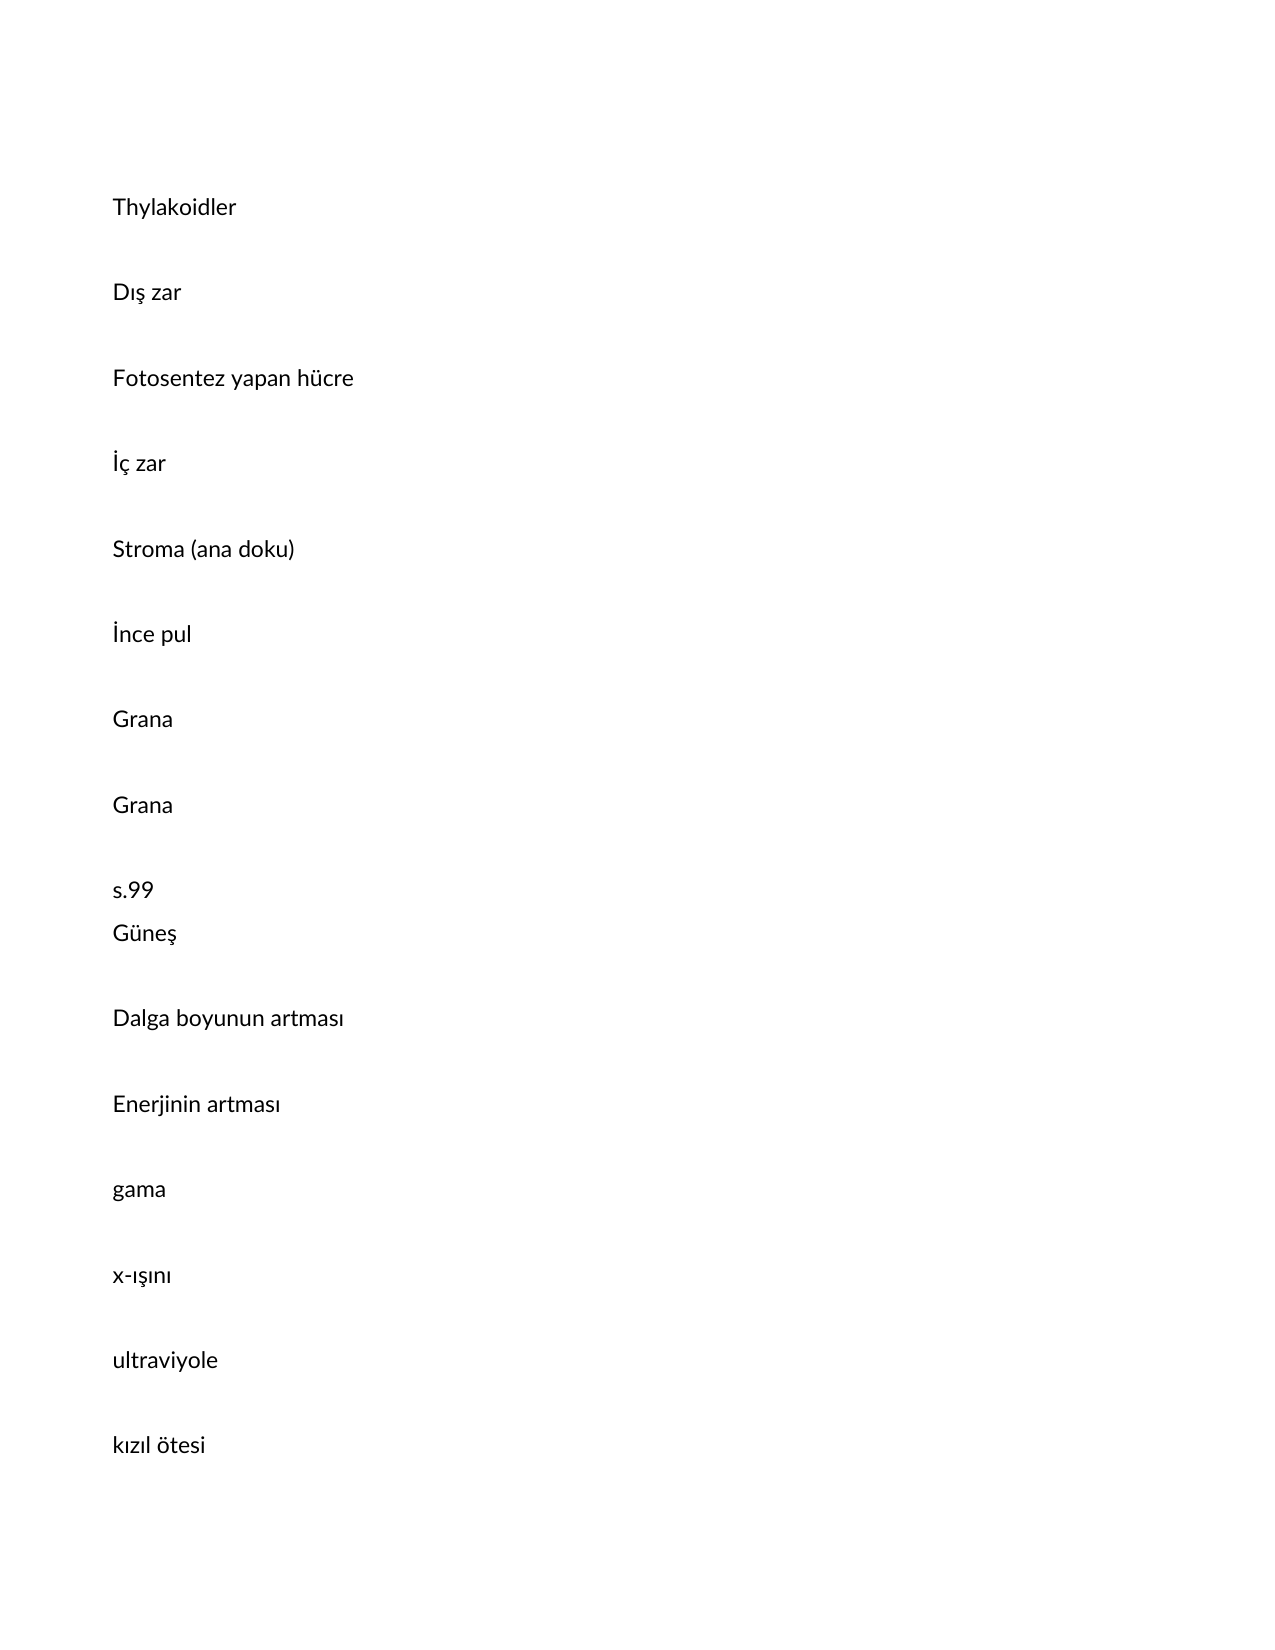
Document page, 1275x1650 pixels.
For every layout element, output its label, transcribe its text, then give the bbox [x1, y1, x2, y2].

text Stroma (ana doku) [75, 534, 1200, 562]
text Grana [75, 705, 1200, 733]
text ultraviyole [75, 1346, 1200, 1373]
text gama [75, 1175, 1200, 1202]
text Grana [75, 791, 1200, 818]
text Dalga boyunun artması [75, 1004, 1200, 1032]
text kızıl ötesi [75, 1431, 1200, 1459]
text s.99 [75, 876, 1200, 903]
text Dış zar [75, 278, 1200, 306]
text Güneş [75, 919, 1200, 946]
text Fotosentez yapan hücre [75, 363, 1200, 391]
text İnce pul [75, 620, 1200, 647]
text x-ışını [75, 1260, 1200, 1288]
text Enerjinin artması [75, 1089, 1200, 1117]
text İç zar [75, 449, 1200, 476]
text Thylakoidler [75, 193, 1200, 220]
